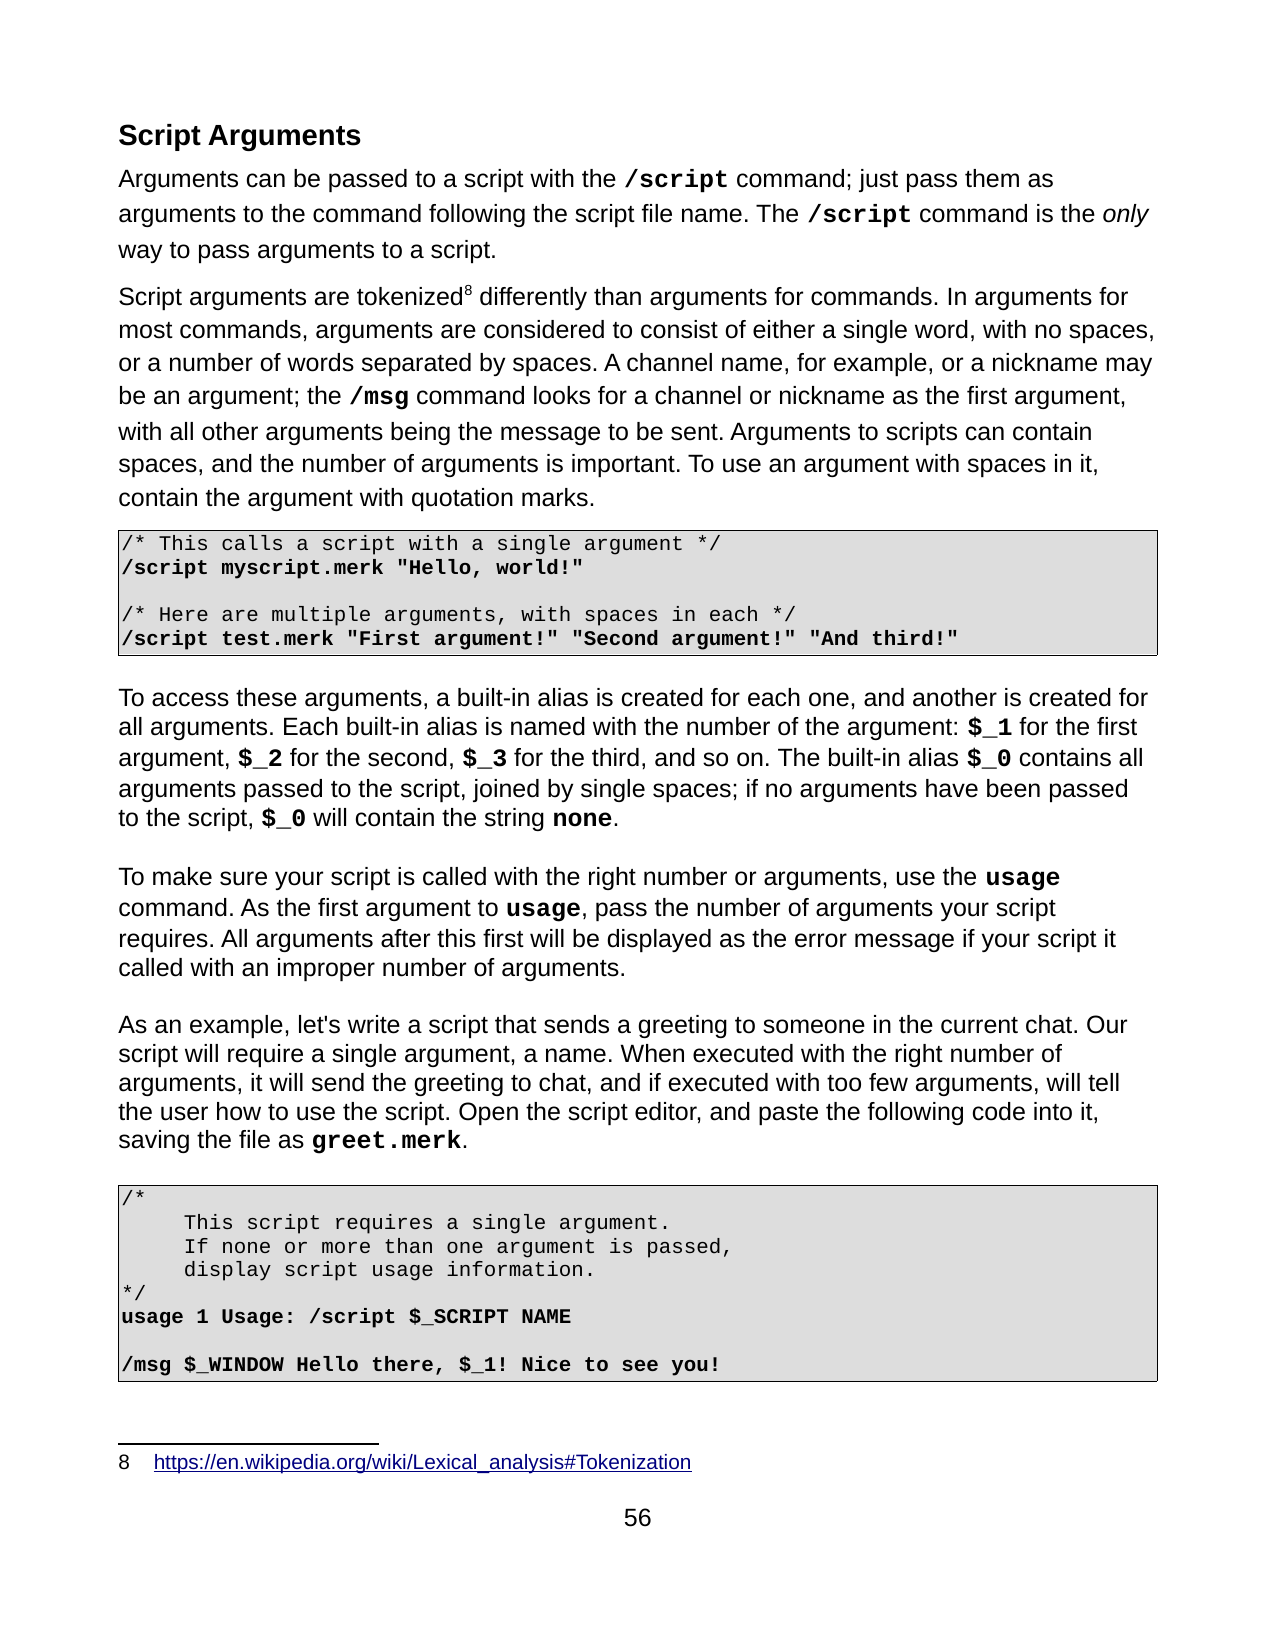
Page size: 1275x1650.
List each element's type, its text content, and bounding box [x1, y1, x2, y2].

text To access these arguments, a built-in alias is created for each one, and another is created for all arguments. Each built-in alias is named with the number of the argument: $_1 for the first argument, $_2 for the second, $_3 for the third, and so on. The built-in alias $_0 contains all arguments passed to the script, joined by single spaces; if no arguments have been passed to the script, $_0 will contain the string none. [118, 683, 1157, 834]
text Arguments can be passed to a script with the /script command; just pass them as arguments to the command following the script file name. The /script command is the only way to pass arguments to a script. [118, 164, 1157, 263]
text As an example, let's write a script that sends a greeting to someone in the current chat. Our script will require a single argument, a name. When executed with the right number of arguments, it will send the greeting to chat, and if executed with too few arguments, will tell the user how to use the script. Open the script editor, and paste the following code into it, saving the file as greet.merk. [118, 1011, 1157, 1156]
table_header /* This calls a script with a single argument */ /script myscript.merk "Hello, world!" /* Here are multiple arguments, with spaces in each */ /script test.merk "First argument!" "Second argument!" "And third!" [119, 531, 1157, 654]
table_header /* This script requires a single argument. If none or more than one argument is passed, display script usage information. */ usage 1 Usage: /script $_SCRIPT NAME /msg $_WINDOW Hello there, $_1! Nice to see you! [119, 1186, 1157, 1381]
subtitle Script Arguments [118, 118, 1157, 152]
text https://en.wikipedia.org/wiki/Lexical_analysis#Tokenization [118, 1450, 1157, 1474]
text Script arguments are tokenized differently than arguments for commands. In arguments for most commands, arguments are considered to consist of either a single word, with no spaces, or a number of words separated by spaces. A channel name, for example, or a nickname may be an argument; the /msg command looks for a channel or nickname as the first argument, with all other arguments being the message to be sent. Arguments to scripts can contain spaces, and the number of arguments is important. To use an argument with spaces in it, contain the argument with quotation marks. [118, 282, 1157, 511]
text To make sure your script is called with the right number or arguments, use the usage command. As the first argument to usage, pass the number of arguments your script requires. All arguments after this first will be displayed as the error message if your script it called with an improper number of arguments. [118, 862, 1157, 982]
